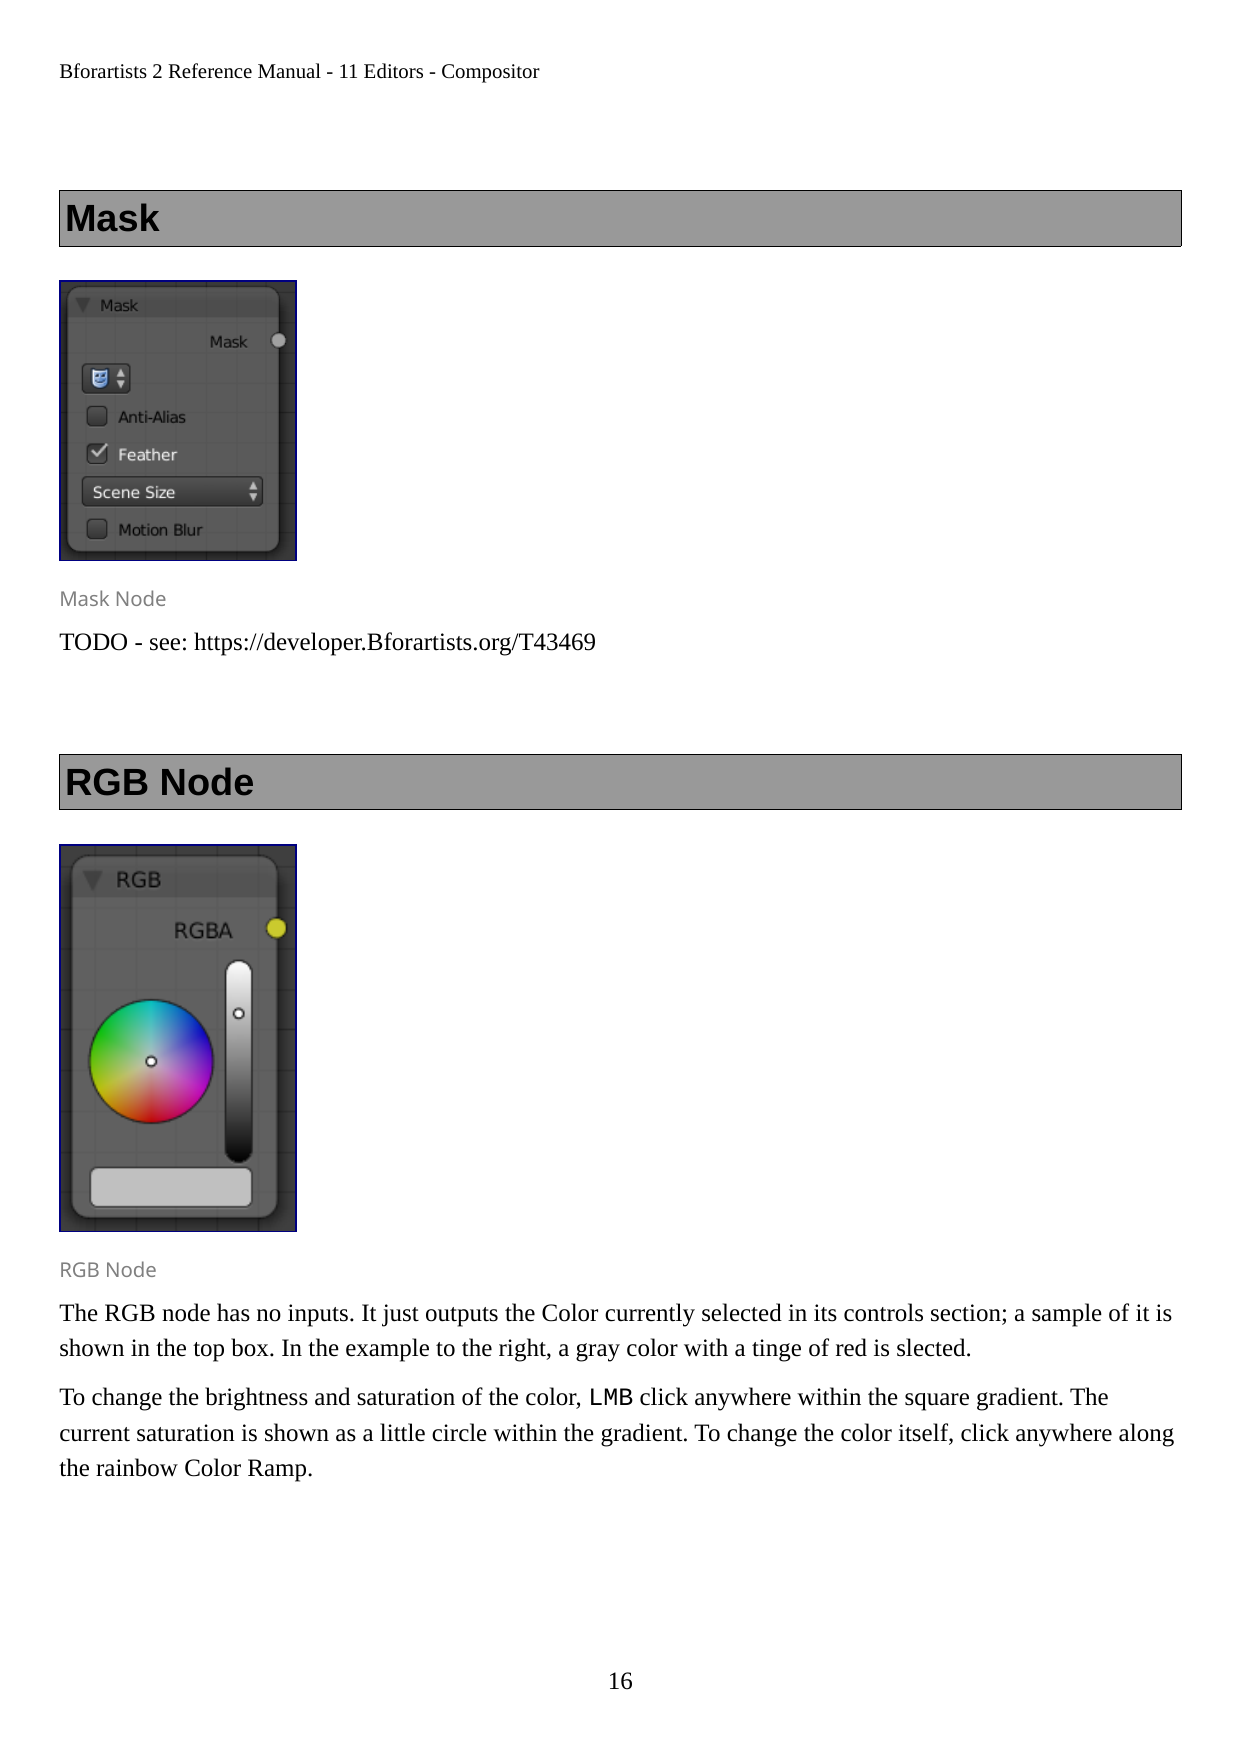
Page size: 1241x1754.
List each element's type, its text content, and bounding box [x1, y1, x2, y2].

text The RGB node has no inputs. It just outputs the Color currently selected in its controls section; a sample of it is shown in the top box. In the example to the right, a gray color with a tinge of red is slected. [59, 1298, 1181, 1362]
table_header RGB Node [60, 755, 1181, 809]
text TODO - see: https://developer.Bforartists.org/T43469 [59, 627, 1181, 656]
table_header Mask [60, 191, 1181, 246]
picture [61, 282, 295, 560]
picture [61, 846, 295, 1231]
text To change the brightness and saturation of the color, LMB click anywhere within the square gradient. The current saturation is shown as a little circle within the gradient. To change the color itself, click anywhere along the rainbow Color Ramp. [59, 1382, 1181, 1482]
text RGB Node [59, 1252, 1181, 1284]
text Mask Node [59, 581, 1181, 613]
